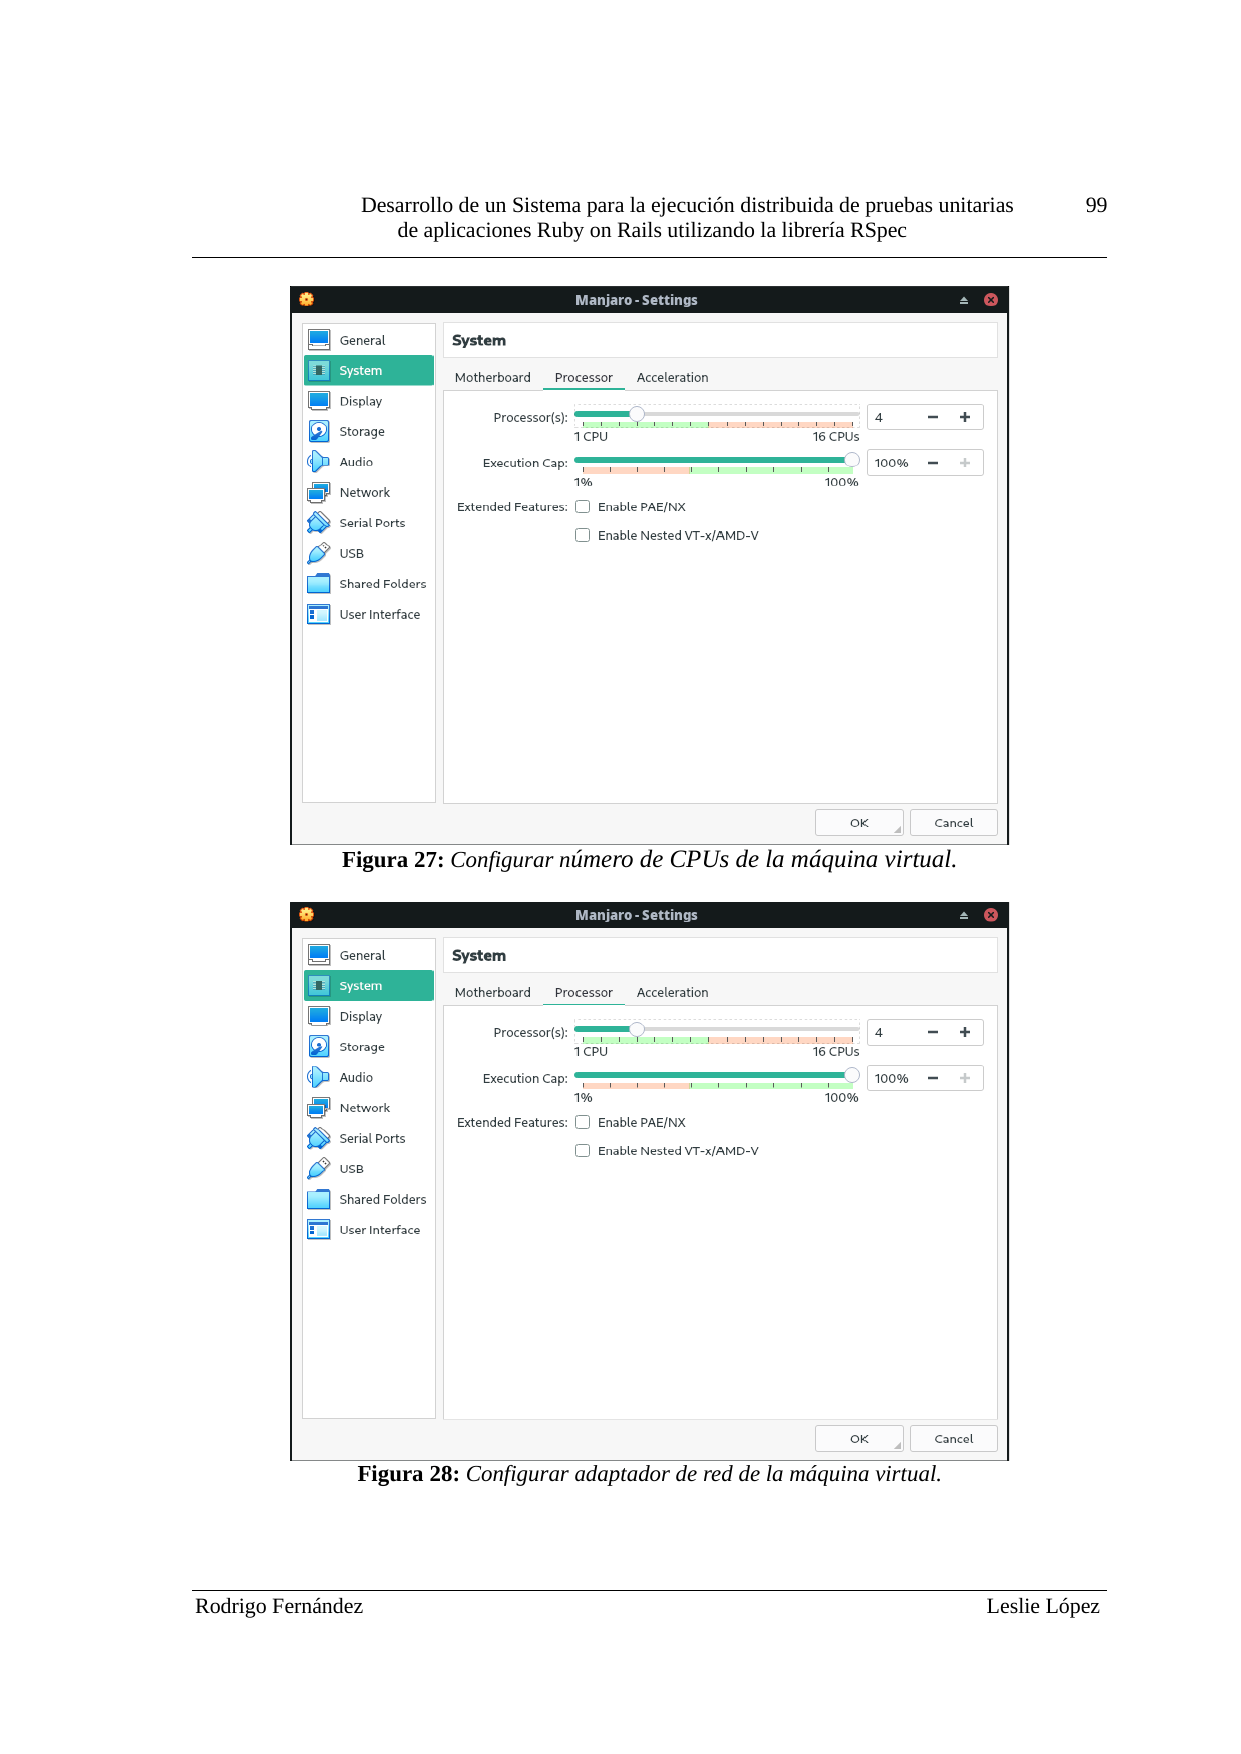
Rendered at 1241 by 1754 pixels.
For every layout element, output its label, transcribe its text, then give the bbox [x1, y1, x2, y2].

picture [290, 902, 1010, 1461]
picture [290, 286, 1010, 845]
text Figura 28: Configurar adaptador de red de la máquina virtual. [290, 1461, 1009, 1487]
text Figura 27: Configurar número de CPUs de la máquina virtual. [290, 845, 1009, 873]
